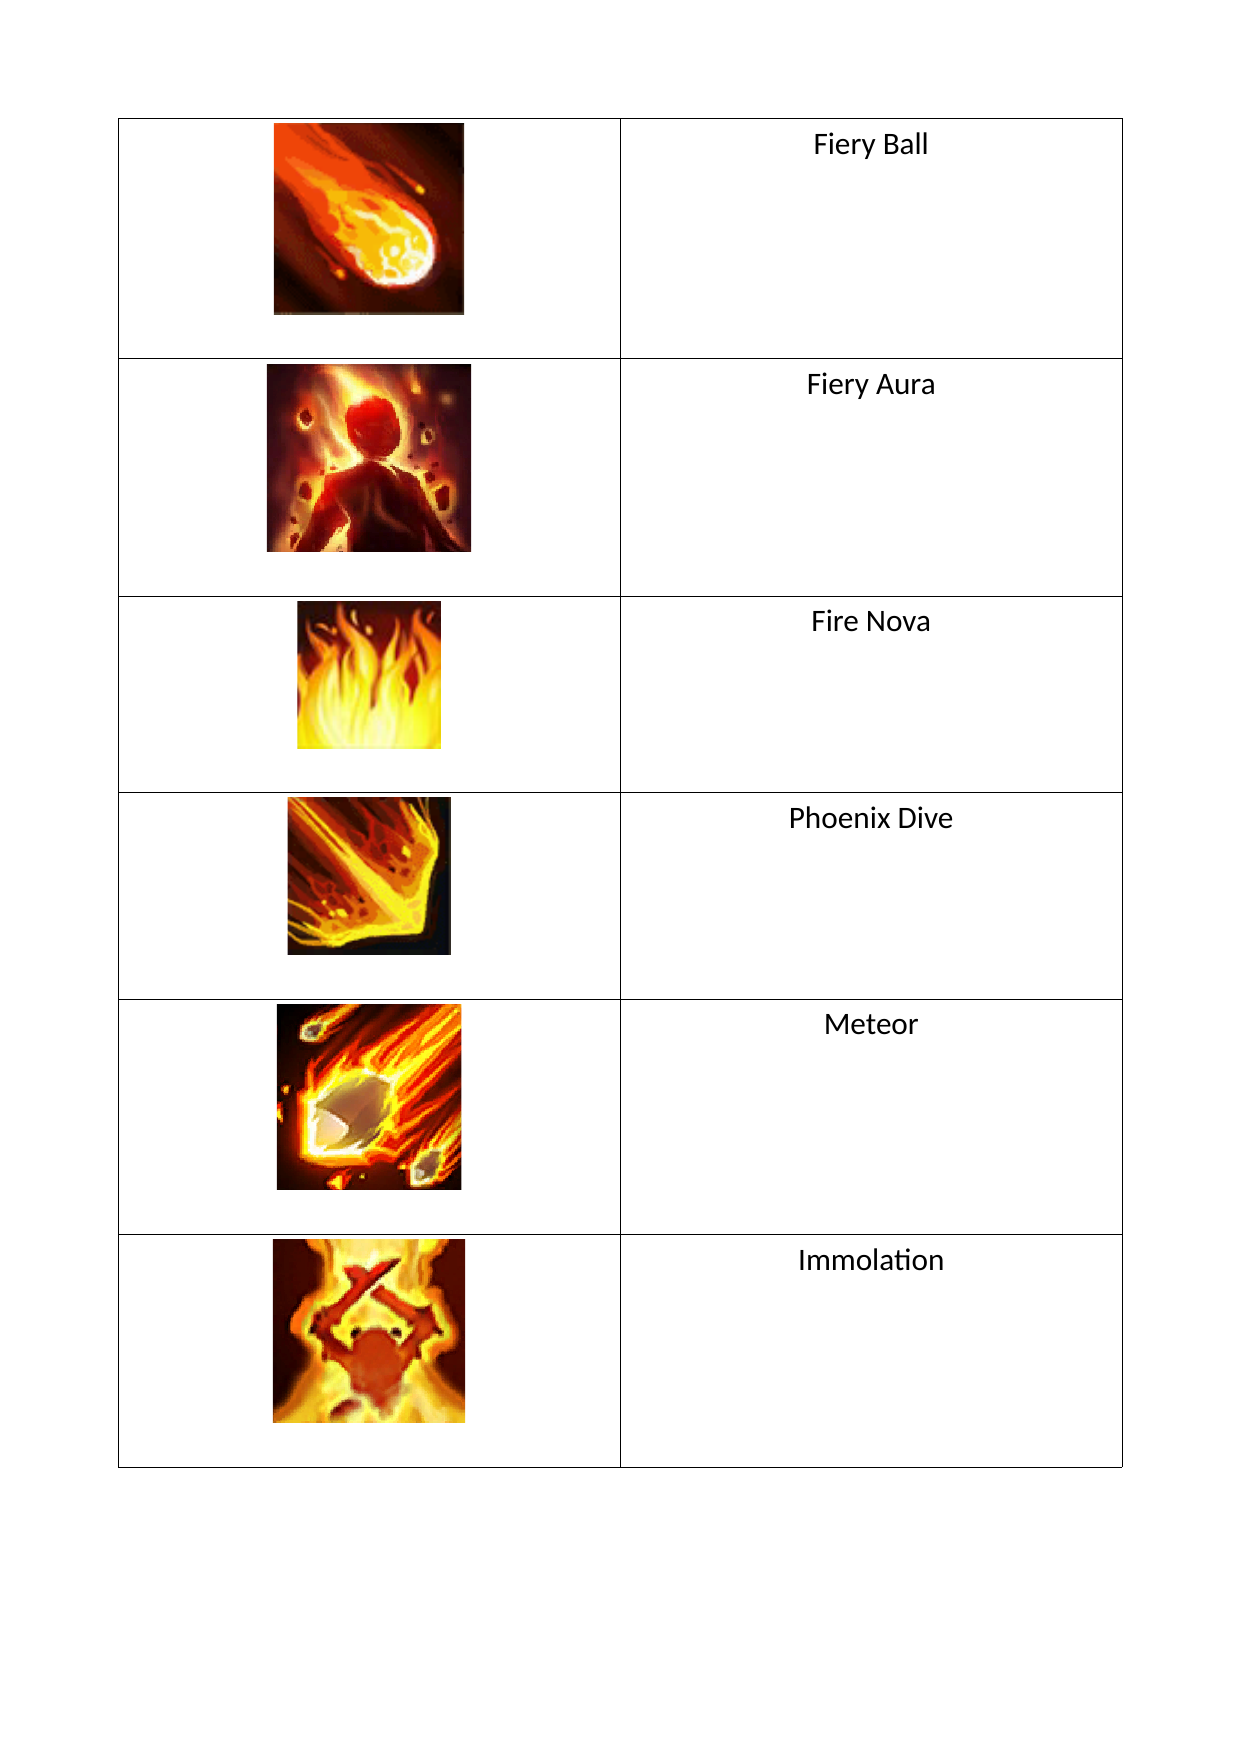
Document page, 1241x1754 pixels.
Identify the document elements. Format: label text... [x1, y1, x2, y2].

table_cell Immolation [621, 1235, 1122, 1467]
table_cell Meteor [621, 1000, 1122, 1234]
table_cell Fire Nova [621, 597, 1122, 792]
picture [276, 1004, 462, 1190]
table_cell [119, 1000, 620, 1004]
table_cell [119, 793, 620, 999]
picture [273, 123, 465, 315]
table_cell [119, 1235, 620, 1239]
picture [272, 1239, 466, 1423]
picture [287, 797, 451, 955]
table_cell [119, 359, 620, 596]
table_header [119, 119, 620, 358]
table_cell [119, 1240, 620, 1467]
picture [297, 601, 441, 749]
table_cell [119, 597, 620, 792]
table_cell Fiery Aura [621, 359, 1122, 596]
table_header Fiery Ball [621, 119, 1122, 358]
table_cell [119, 1005, 620, 1234]
picture [266, 364, 472, 552]
table_cell Phoenix Dive [621, 793, 1122, 999]
